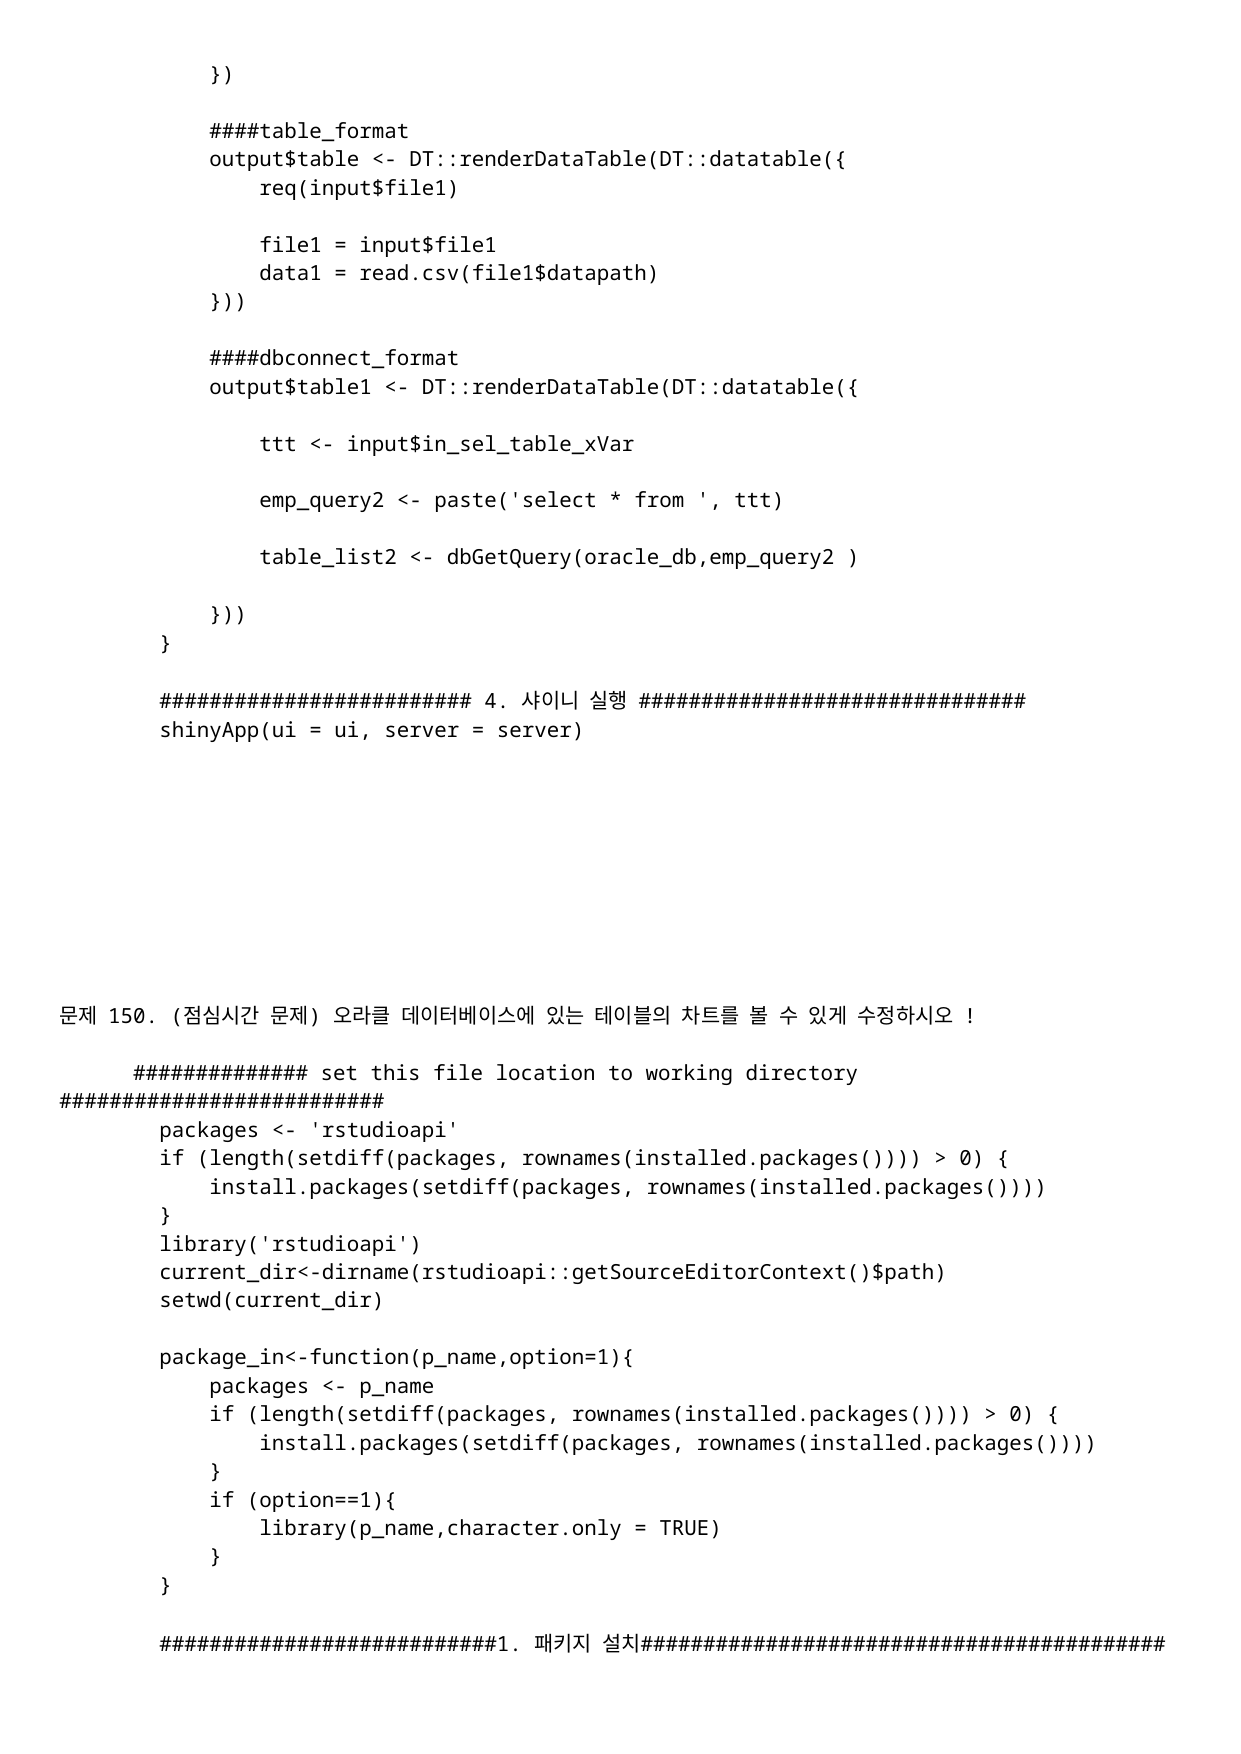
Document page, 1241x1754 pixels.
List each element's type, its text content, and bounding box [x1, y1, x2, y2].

text library(p_name,character.only = TRUE) [59, 1513, 1181, 1542]
text 문제 150. (점심시간 문제) 오라클 데이터베이스에 있는 테이블의 차트를 볼 수 있게 수정하시오 ! [59, 999, 1181, 1030]
text output$table1 <- DT::renderDataTable(DT::datatable({ [59, 372, 1181, 400]
text output$table <- DT::renderDataTable(DT::datatable({ [59, 144, 1181, 173]
text } [59, 1542, 1181, 1570]
text install.packages(setdiff(packages, rownames(installed.packages()))) [59, 1428, 1181, 1456]
text if (option==1){ [59, 1485, 1181, 1513]
text if (length(setdiff(packages, rownames(installed.packages()))) > 0) { [59, 1143, 1181, 1172]
text ttt <- input$in_sel_table_xVar [59, 429, 1181, 457]
text } [59, 1456, 1181, 1485]
text ####table_format [59, 116, 1181, 144]
text })) [59, 599, 1181, 628]
text })) [59, 287, 1181, 315]
text ############## set this file location to working directory ########################## [59, 1058, 1181, 1115]
text packages <- p_name [59, 1371, 1181, 1399]
text if (length(setdiff(packages, rownames(installed.packages()))) > 0) { [59, 1399, 1181, 1428]
text ######################### 4. 샤이니 실행 ############################### [59, 685, 1181, 715]
text req(input$file1) [59, 173, 1181, 201]
text library('rstudioapi') [59, 1229, 1181, 1257]
text } [59, 1570, 1181, 1598]
text file1 = input$file1 [59, 230, 1181, 258]
text current_dir<-dirname(rstudioapi::getSourceEditorContext()$path) [59, 1257, 1181, 1286]
text ###########################1. 패키지 설치########################################## [59, 1627, 1181, 1657]
text ####dbconnect_format [59, 343, 1181, 372]
text install.packages(setdiff(packages, rownames(installed.packages()))) [59, 1172, 1181, 1200]
text } [59, 628, 1181, 656]
text setwd(current_dir) [59, 1286, 1181, 1314]
text package_in<-function(p_name,option=1){ [59, 1342, 1181, 1371]
text data1 = read.csv(file1$datapath) [59, 258, 1181, 287]
text }) [59, 59, 1181, 87]
text emp_query2 <- paste('select * from ', ttt) [59, 486, 1181, 514]
text packages <- 'rstudioapi' [59, 1115, 1181, 1143]
text shinyApp(ui = ui, server = server) [59, 715, 1181, 743]
text table_list2 <- dbGetQuery(oracle_db,emp_query2 ) [59, 542, 1181, 571]
text } [59, 1200, 1181, 1229]
